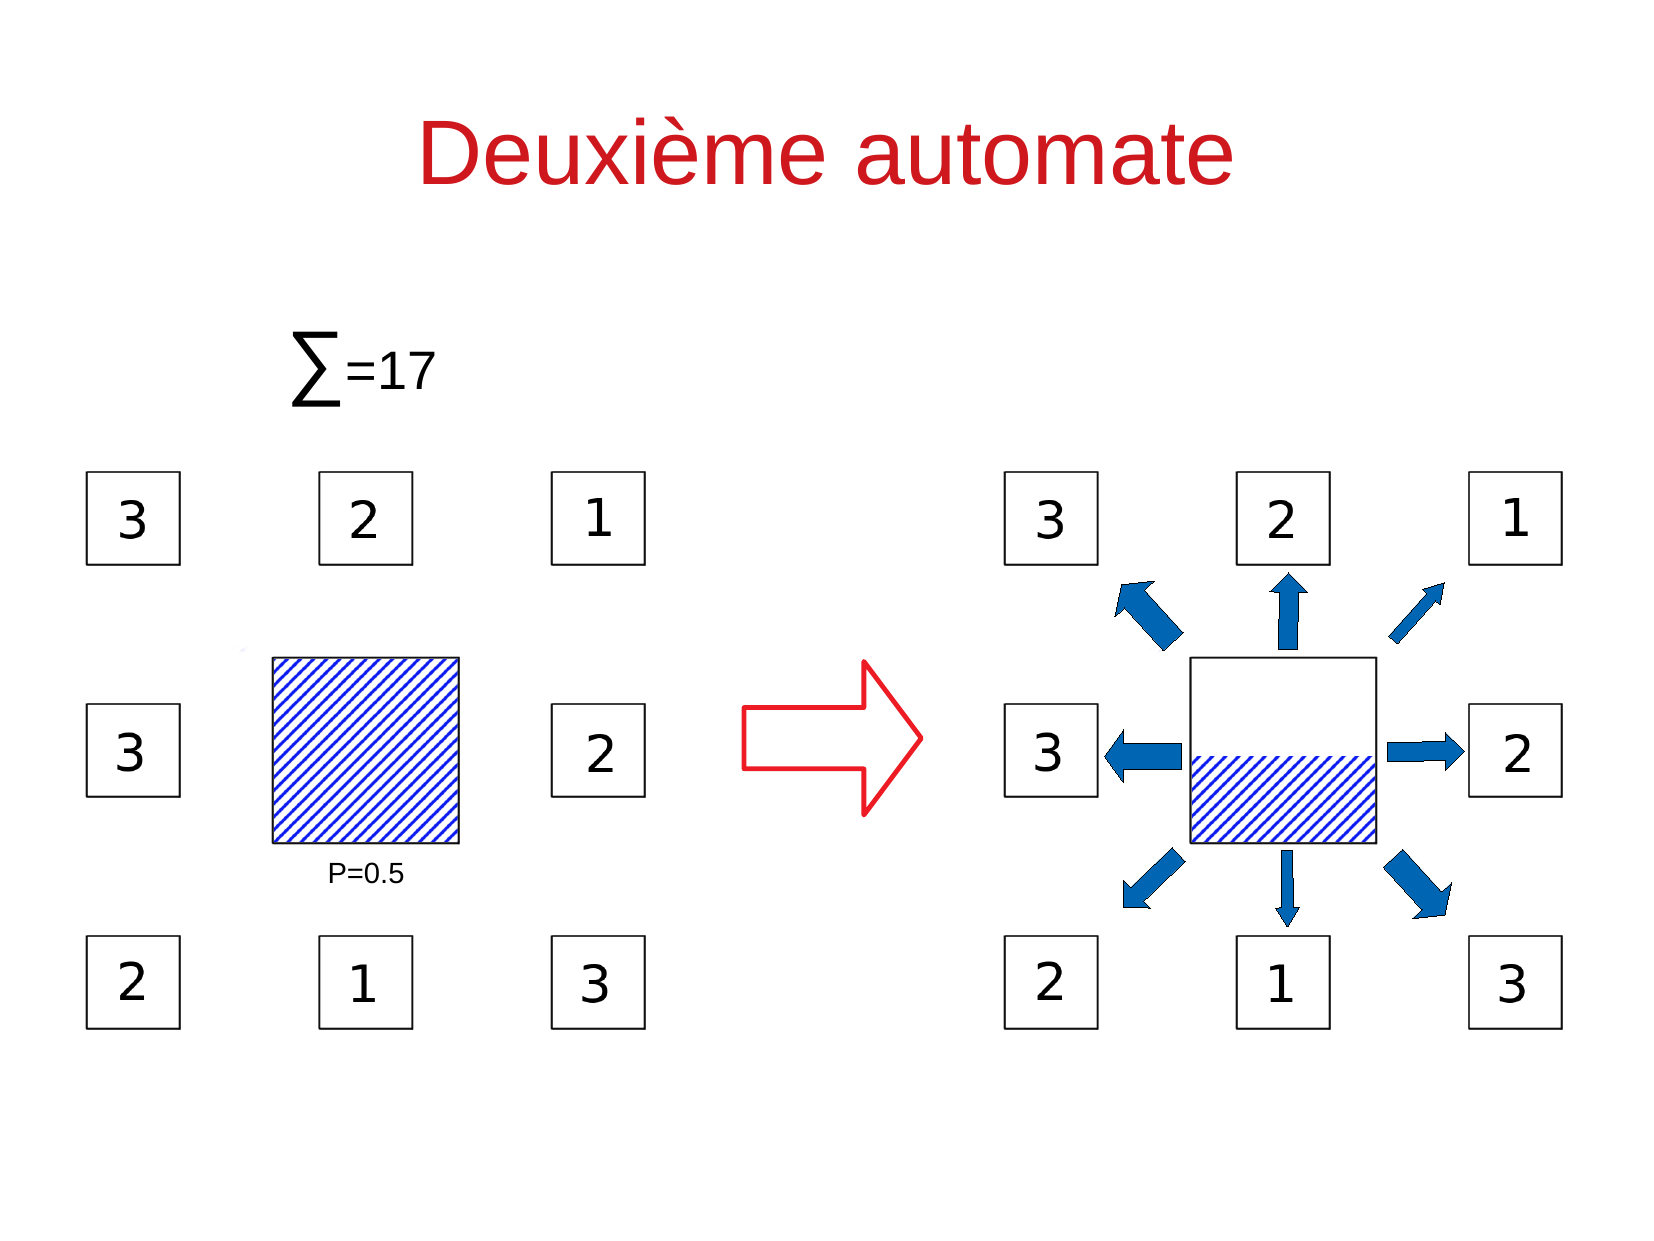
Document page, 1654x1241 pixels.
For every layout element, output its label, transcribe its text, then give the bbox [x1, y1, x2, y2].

text_box [1123, 847, 1186, 909]
picture [76, 460, 660, 1044]
text_box [1275, 850, 1300, 927]
title Deuxième automate [82, 49, 1571, 257]
text_box ∑=17 [271, 307, 473, 415]
text_box [1383, 849, 1452, 919]
text_box P=0.5 [271, 850, 461, 898]
text_box [744, 661, 922, 816]
text_box [1387, 732, 1465, 771]
text_box [1114, 581, 1184, 651]
picture [994, 460, 1577, 1044]
text_box [1388, 582, 1445, 644]
text_box [1269, 572, 1308, 650]
text_box [1104, 729, 1182, 783]
